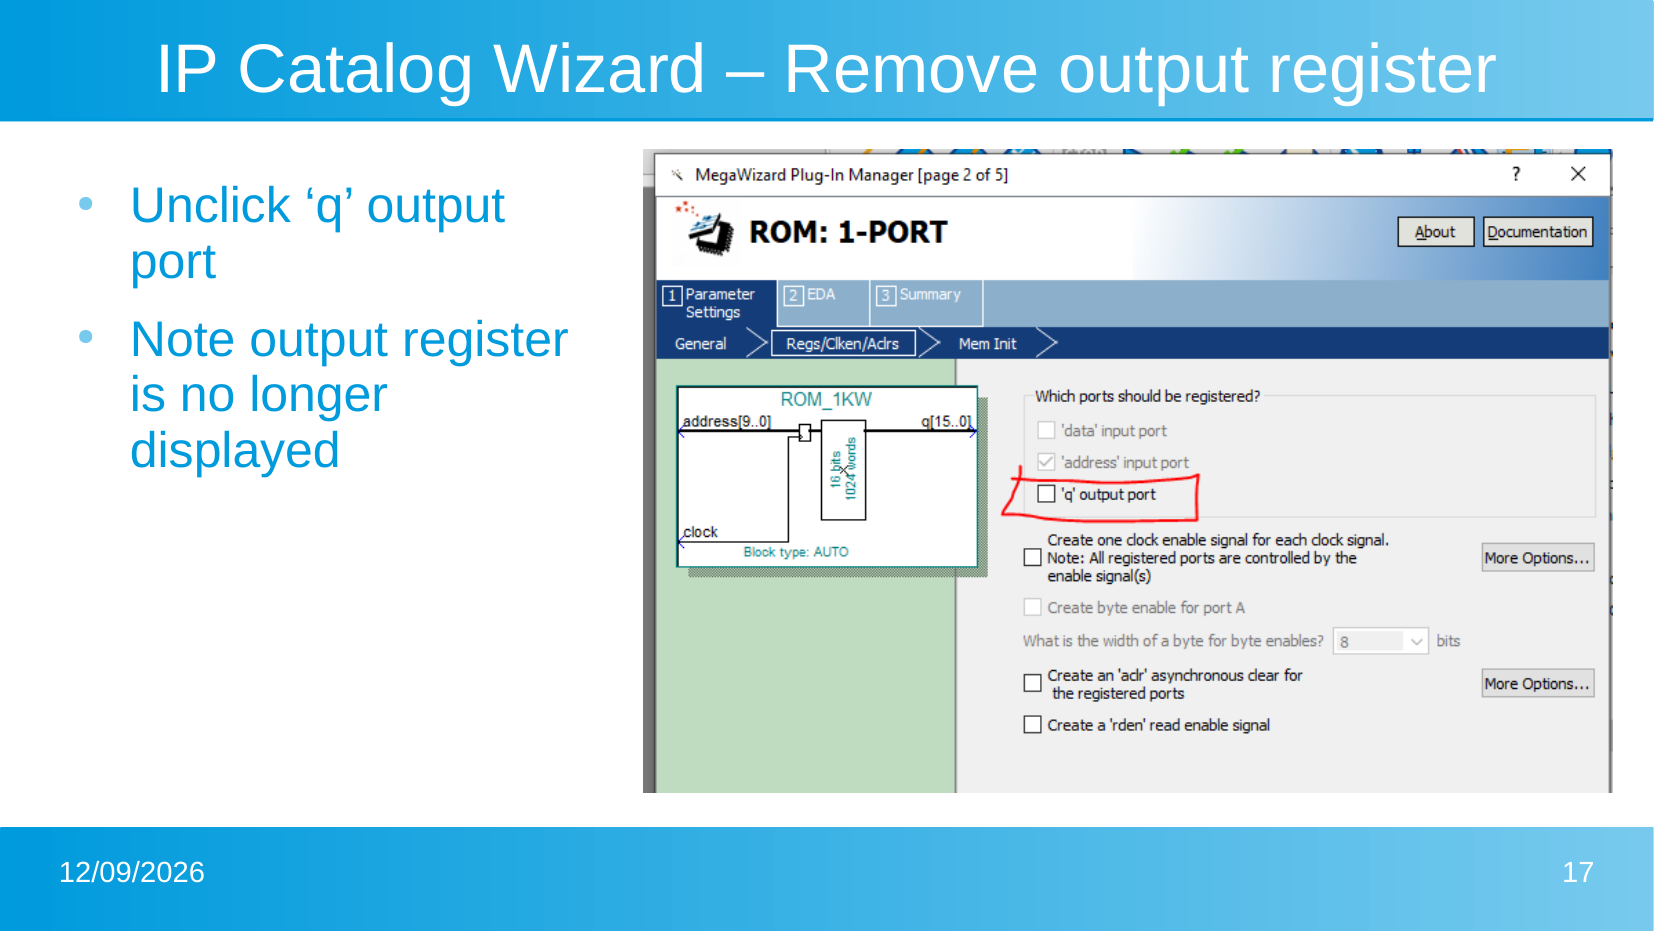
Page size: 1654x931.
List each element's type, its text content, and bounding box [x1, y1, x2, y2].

title IP Catalog Wizard – Remove output register [59, 29, 1595, 108]
picture [643, 149, 1613, 793]
list Unclick ‘q’ output port Note output register is no longer displayed [59, 177, 601, 768]
